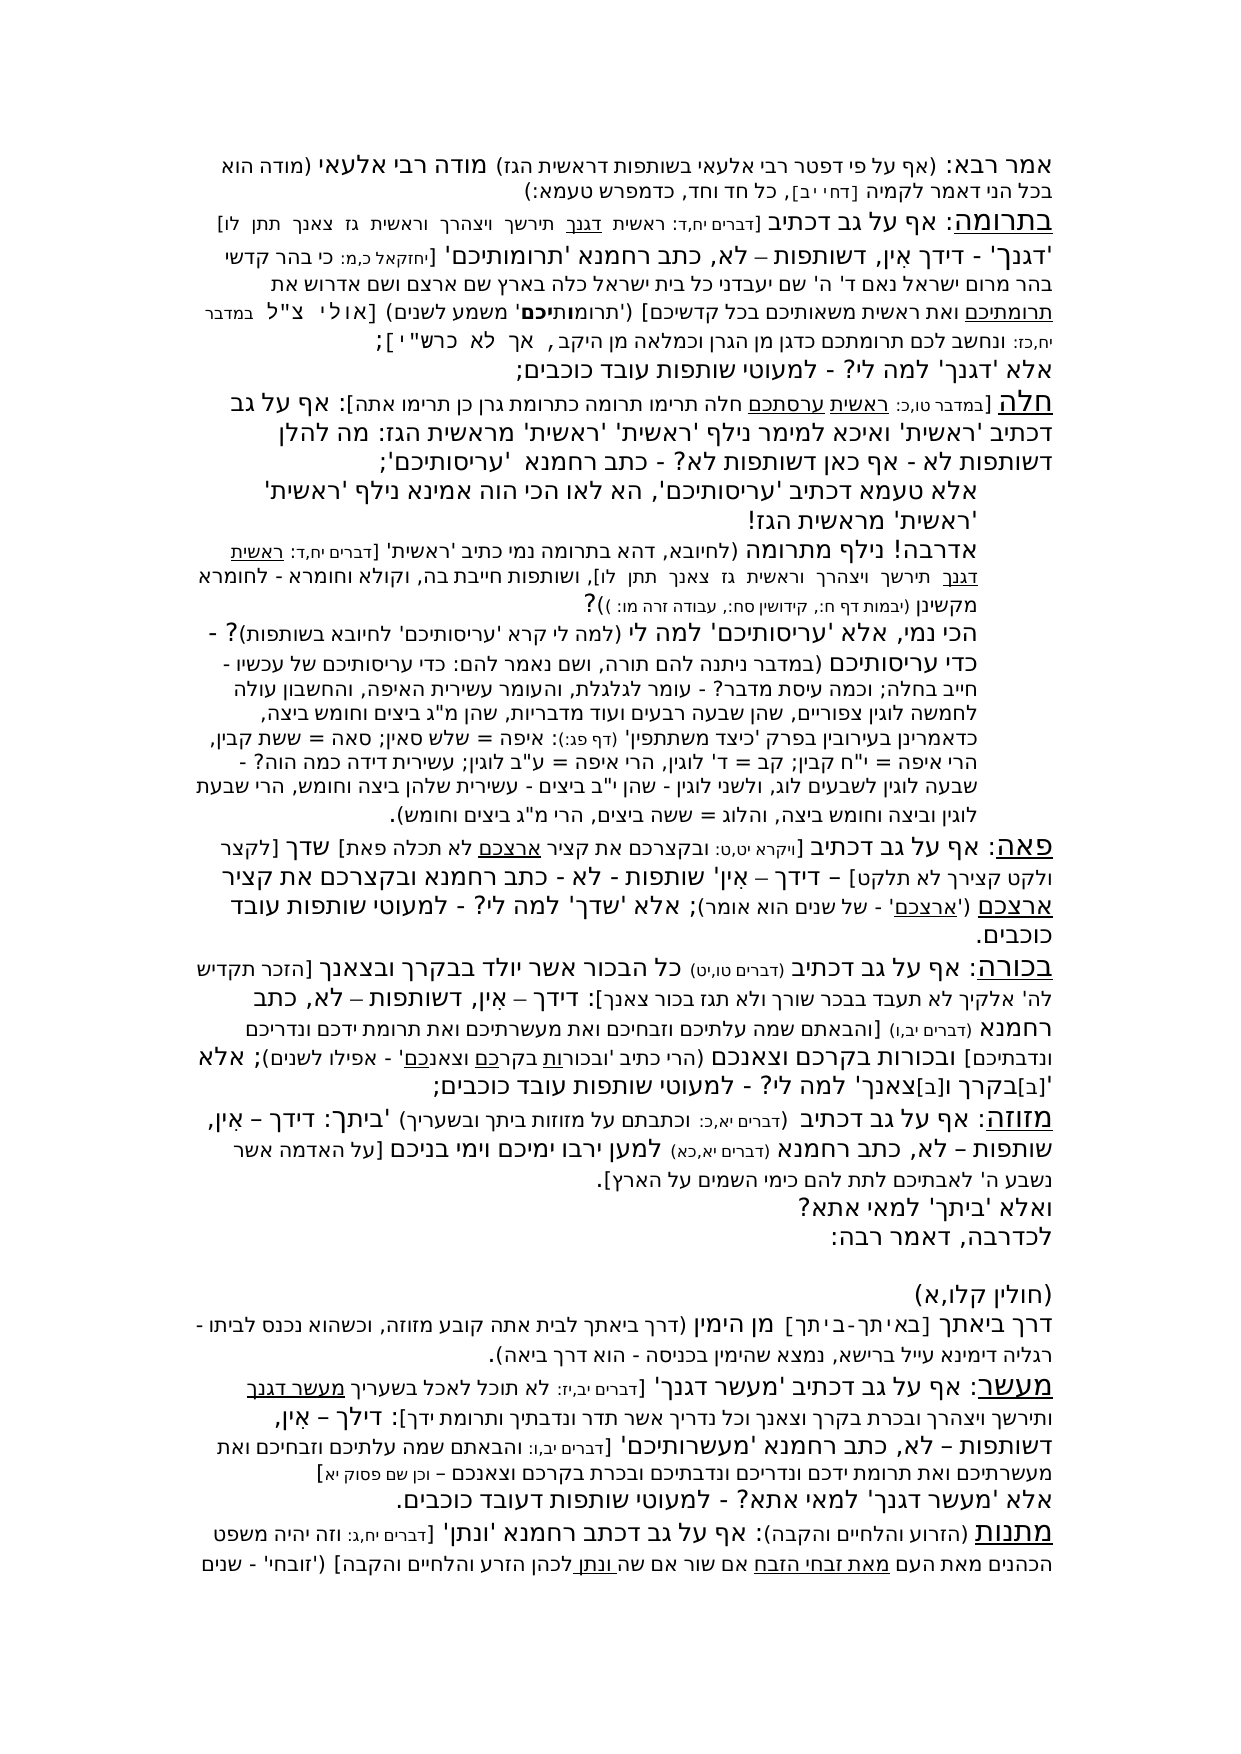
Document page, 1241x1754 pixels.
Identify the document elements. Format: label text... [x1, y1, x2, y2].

text אלא 'דגנך' למה לי? - למעוטי שותפות עובד כוכבים; [187, 355, 1053, 384]
text מתנות (הזרוע והלחיים והקבה): אף על גב דכתב רחמנא 'ונתן' [דברים יח,ג: וזה יהיה משפט הכהנים מאת העם מאת זבחי הזבח אם שור אם שה ונתן לכהן הזרע והלחיים והקבה] ('זובחי' - שנים [187, 1514, 1053, 1577]
text מזוזה: אף על גב דכתיב (דברים יא,כ: וכתבתם על מזוזות ביתך ובשעריך) 'ביתך: דידך – אִין, שותפות – לא, כתב רחמנא (דברים יא,כא) למען ירבו ימיכם וימי בניכם [על האדמה אשר נשבע ה' לאבתיכם לתת להם כימי השמים על הארץ]. [187, 1101, 1053, 1193]
text לכדרבה, דאמר רבה: [187, 1222, 1053, 1251]
text אמר רבא: (אף על פי דפטר רבי אלעאי בשותפות דראשית הגז) מודה רבי אלעאי (מודה הוא בכל הני דאמר לקמיה [דחייב], כל חד וחד, כדמפרש טעמא:) [187, 150, 1053, 204]
text מעשר: אף על גב דכתיב 'מעשר דגנך' [דברים יב,יז: לא תוכל לאכל בשעריך מעשר דגנך ותירשך ויצהרך ובכרת בקרך וצאנך וכל נדריך אשר תדר ונדבתיך ותרומת ידך]: דילך – אִין, דשותפות – לא, כתב רחמנא 'מעשרותיכם' [דברים יב,ו: והבאתם שמה עלתיכם וזבחיכם ואת מעשרתיכם ואת תרומת ידכם ונדריכם ונדבתיכם ובכרת בקרכם וצאנכם – וכן שם פסוק יא] [187, 1368, 1053, 1485]
text (חולין קלו,א) [187, 1280, 1053, 1309]
text דרך ביאתך [באיתך-ביתך] מן הימין (דרך ביאתך לבית אתה קובע מזוזה, וכשהוא נכנס לביתו - רגליה דימינא עייל ברישא, נמצא שהימין בכניסה - הוא דרך ביאה). [187, 1309, 1053, 1368]
text ואלא 'ביתך' למאי אתא? [187, 1193, 1053, 1222]
text הכי נמי, אלא 'עריסותיכם' למה לי (למה לי קרא 'עריסותיכם' לחיובא בשותפות)? - כדי עריסותיכם (במדבר ניתנה להם תורה, ושם נאמר להם: כדי עריסותיכם של עכשיו - חייב בחלה; וכמה עיסת מדבר? - עומר לגלגלת, והעומר עשירית האיפה, והחשבון עולה לחמשה לוגין צפוריים, שהן שבעה רבעים ועוד מדבריות, שהן מ"ג ביצים וחומש ביצה, כדאמרינן בעירובין בפרק 'כיצד משתתפין' (דף פג:): איפה = שלש סאין; סאה = ששת קבין, הרי איפה = י"ח קבין; קב = ד' לוגין, הרי איפה = ע"ב לוגין; עשירית דידה כמה הוה? - שבעה לוגין לשבעים לוג, ולשני לוגין - שהן י"ב ביצים - עשירית שלהן ביצה וחומש, הרי שבעת לוגין וביצה וחומש ביצה, והלוג = ששה ביצים, הרי מ"ג ביצים וחומש). [187, 618, 978, 828]
text אלא טעמא דכתיב 'עריסותיכם', הא לאו הכי הוה אמינא נילף 'ראשית' 'ראשית' מראשית הגז! [187, 477, 978, 535]
text חלה [במדבר טו,כ: ראשית ערסתכם חלה תרימו תרומה כתרומת גרן כן תרימו אתה]: אף על גב דכתיב 'ראשית' ואיכא למימר נילף 'ראשית' 'ראשית' מראשית הגז: מה להלן דשותפות לא - אף כאן דשותפות לא? - כתב רחמנא 'עריסותיכם'; [187, 384, 1053, 477]
text אלא 'מעשר דגנך' למאי אתא? - למעוטי שותפות דעובד כוכבים. [187, 1485, 1053, 1514]
text בתרומה: אף על גב דכתיב [דברים יח,ד: ראשית דגנך תירשך ויצהרך וראשית גז צאנך תתן לו] 'דגנך' - דידך אִין, דשותפות – לא, כתב רחמנא 'תרומותיכם' [יחזקאל כ,מ: כי בהר קדשי בהר מרום ישראל נאם ד' ה' שם יעבדני כל בית ישראל כלה בארץ שם ארצם ושם אדרוש את תרומתיכם ואת ראשית משאותיכם בכל קדשיכם] ('תרומותיכם' משמע לשנים) [אולי צ"ל במדבר יח,כז: ונחשב לכם תרומתכם כדגן מן הגרן וכמלאה מן היקב, אך לא כרש"י]; [187, 204, 1053, 355]
text אדרבה! נילף מתרומה (לחיובא, דהא בתרומה נמי כתיב 'ראשית' [דברים יח,ד: ראשית דגנך תירשך ויצהרך וראשית גז צאנך תתן לו], ושותפות חייבת בה, וקולא וחומרא - לחומרא מקשינן (יבמות דף ח:, קידושין סח:, עבודה זרה מו: ))? [187, 535, 978, 618]
text בכורה: אף על גב דכתיב (דברים טו,יט) כל הבכור אשר יולד בבקרך ובצאנך [הזכר תקדיש לה' אלקיך לא תעבד בבכר שורך ולא תגז בכור צאנך]: דידך – אִין, דשותפות – לא, כתב רחמנא (דברים יב,ו) [והבאתם שמה עלתיכם וזבחיכם ואת מעשרתיכם ואת תרומת ידכם ונדריכם ונדבתיכם] ובכורות בקרכם וצאנכם (הרי כתיב 'ובכורות בקרכם וצאנכם' - אפילו לשנים); אלא '[ב]בקרך ו[ב]צאנך' למה לי? - למעוטי שותפות עובד כוכבים; [187, 949, 1053, 1101]
text פאה: אף על גב דכתיב [ויקרא יט,ט: ובקצרכם את קציר ארצכם לא תכלה פאת] שדך [לקצר ולקט קצירך לא תלקט] – דידך – אִין' שותפות - לא - כתב רחמנא ובקצרכם את קציר ארצכם ('ארצכם' - של שנים הוא אומר); אלא 'שדך' למה לי? - למעוטי שותפות עובד כוכבים. [187, 828, 1053, 949]
